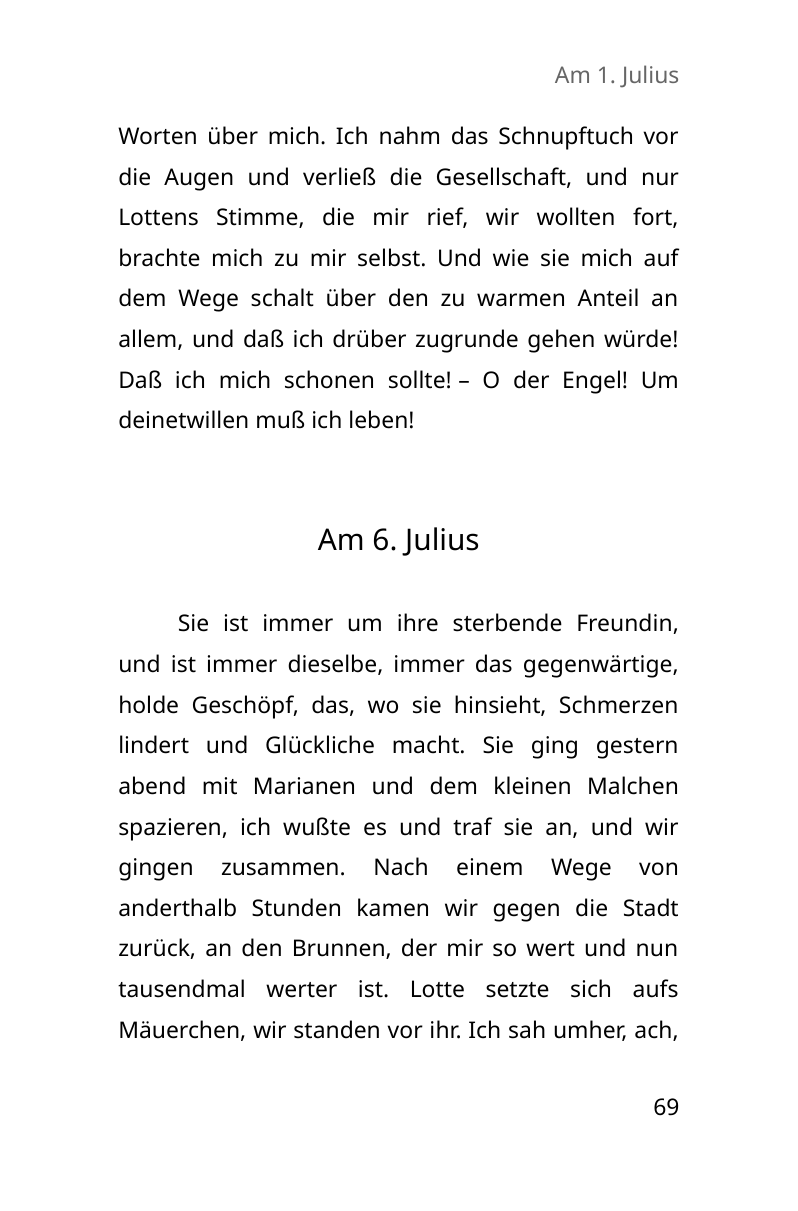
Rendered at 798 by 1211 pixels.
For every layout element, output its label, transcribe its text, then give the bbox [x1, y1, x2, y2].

text Sie ist immer um ihre sterbende Freundin, und ist immer dieselbe, immer das gegenwärtige, holde Geschöpf, das, wo sie hinsieht, Schmerzen lindert und Glückliche macht. Sie ging gestern abend mit Marianen und dem kleinen Malchen spazieren, ich wußte es und traf sie an, und wir gingen zusammen. Nach einem Wege von anderthalb Stunden kamen wir gegen die Stadt zurück, an den Brunnen, der mir so wert und nun tausendmal werter ist. Lotte setzte sich aufs Mäuerchen, wir standen vor ihr. Ich sah umher, ach, [118, 583, 679, 1045]
subtitle Am 6. Julius [118, 480, 679, 559]
text Worten über mich. Ich nahm das Schnupftuch vor die Augen und verließ die Gesellschaft, und nur Lottens Stimme, die mir rief, wir wollten fort, brachte mich zu mir selbst. Und wie sie mich auf dem Wege schalt über den zu warmen Anteil an allem, und daß ich drüber zugrunde gehen würde! Daß ich mich schonen sollte! – O der Engel! Um deinetwillen muß ich leben! [118, 120, 679, 435]
